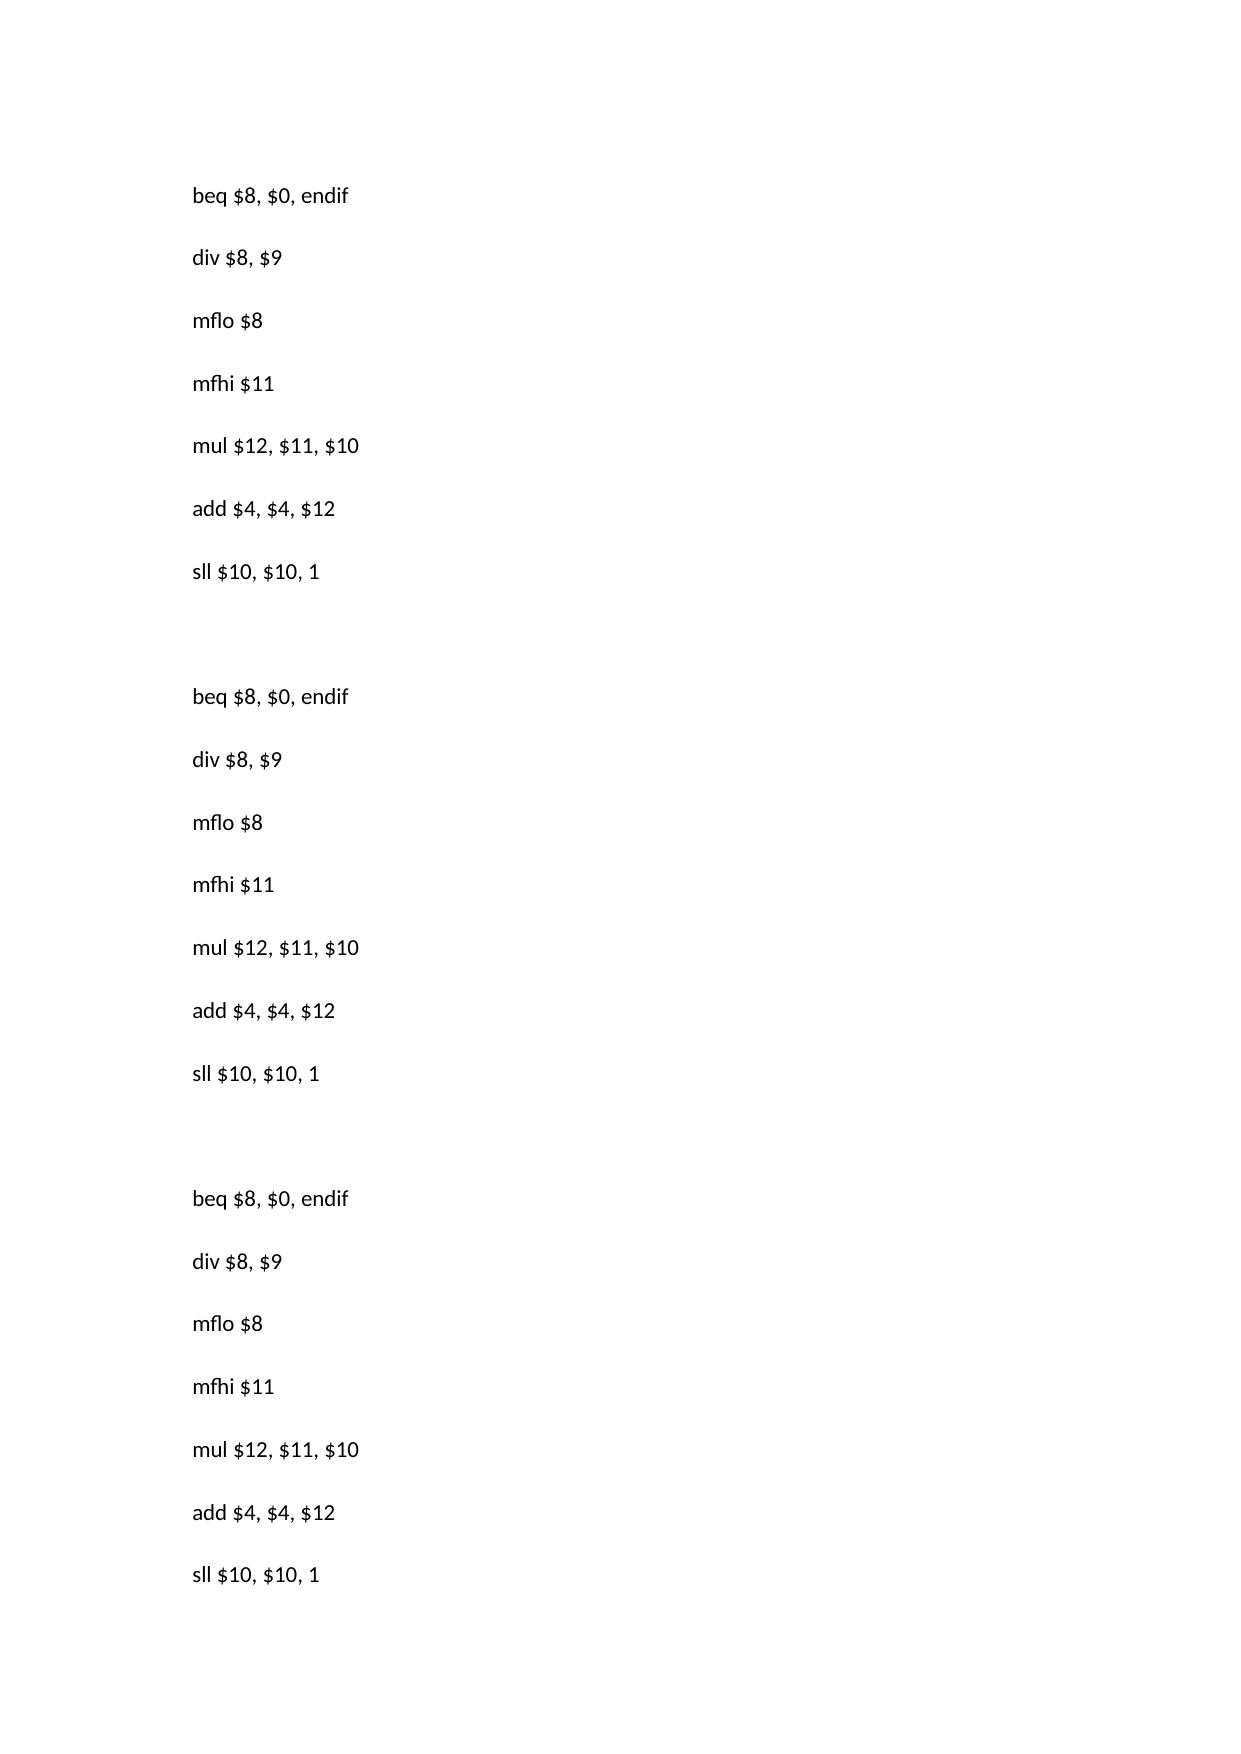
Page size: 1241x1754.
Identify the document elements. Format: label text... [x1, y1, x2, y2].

text mul $12, $11, $10 [118, 1435, 1122, 1463]
text sll $10, $10, 1 [118, 1560, 1122, 1588]
text div $8, $9 [118, 243, 1122, 272]
text mul $12, $11, $10 [118, 432, 1122, 460]
text mul $12, $11, $10 [118, 933, 1122, 961]
text mflo $8 [118, 1309, 1122, 1338]
text add $4, $4, $12 [118, 494, 1122, 522]
text sll $10, $10, 1 [118, 557, 1122, 585]
text add $4, $4, $12 [118, 1498, 1122, 1526]
text add $4, $4, $12 [118, 996, 1122, 1024]
text beq $8, $0, endif [118, 181, 1122, 209]
text beq $8, $0, endif [118, 1184, 1122, 1212]
text mfhi $11 [118, 1372, 1122, 1400]
text mfhi $11 [118, 871, 1122, 899]
text beq $8, $0, endif [118, 682, 1122, 711]
text div $8, $9 [118, 1247, 1122, 1275]
text mflo $8 [118, 306, 1122, 334]
text div $8, $9 [118, 745, 1122, 773]
text mflo $8 [118, 808, 1122, 836]
text mfhi $11 [118, 369, 1122, 397]
text sll $10, $10, 1 [118, 1059, 1122, 1087]
